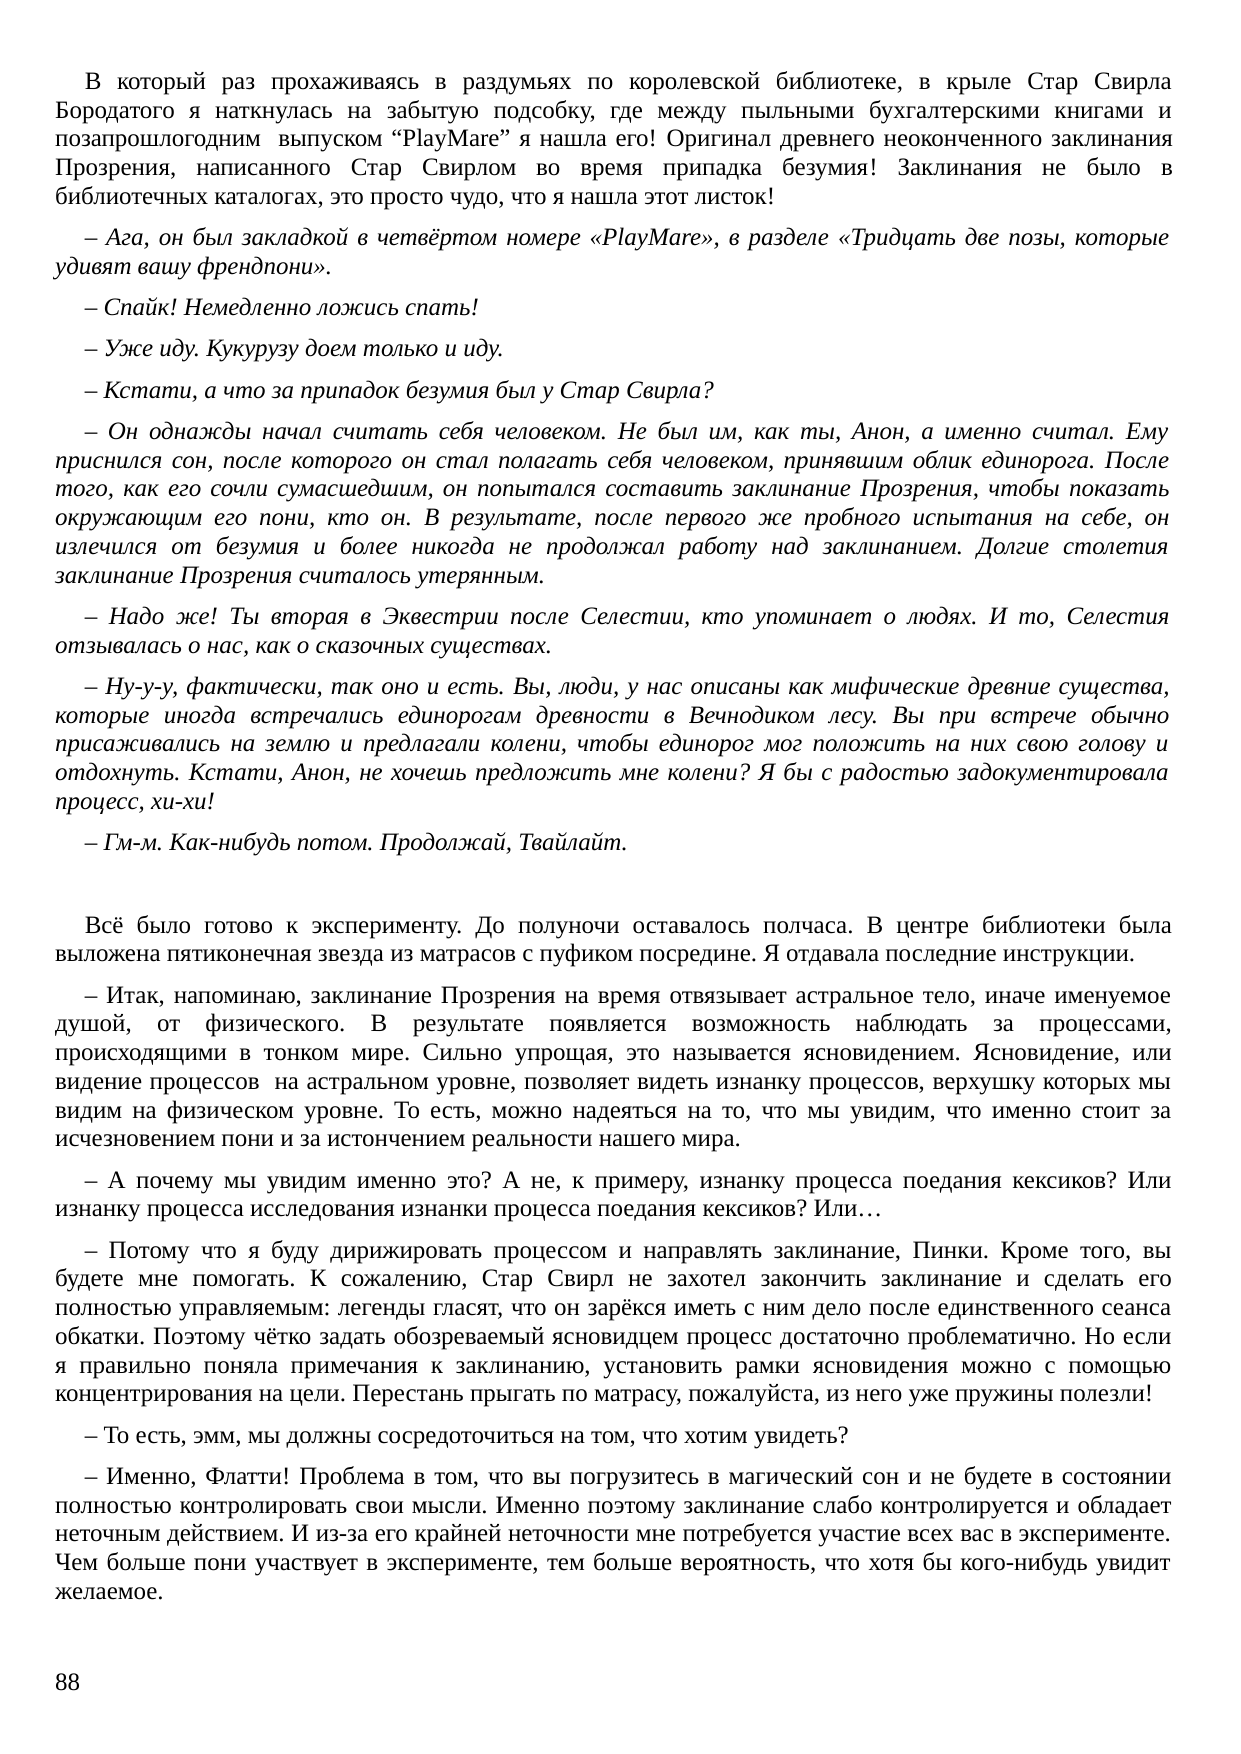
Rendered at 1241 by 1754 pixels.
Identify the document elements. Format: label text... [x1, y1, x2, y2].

text – Гм-м. Как-нибудь потом. Продолжай, Твайлайт. [55, 827, 1173, 856]
text – Ну-у-у, фактически, так оно и есть. Вы, люди, у нас описаны как мифические древние существа, которые иногда встречались единорогам древности в Вечнодиком лесу. Вы при встрече обычно присаживались на землю и предлагали колени, чтобы единорог мог положить на них свою голову и отдохнуть. Кстати, Анон, не хочешь предложить мне колени? Я бы с радостью задокументировала процесс, хи-хи! [55, 671, 1173, 815]
text – Он однажды начал считать себя человеком. Не был им, как ты, Анон, а именно считал. Ему приснился сон, после которого он стал полагать себя человеком, принявшим облик единорога. После того, как его сочли сумасшедшим, он попытался составить заклинание Прозрения, чтобы показать окружающим его пони, кто он. В результате, после первого же пробного испытания на себе, он излечился от безумия и более никогда не продолжал работу над заклинанием. Долгие столетия заклинание Прозрения считалось утерянным. [55, 416, 1173, 588]
text – Итак, напоминаю, заклинание Прозрения на время отвязывает астральное тело, иначе именуемое душой, от физического. В результате появляется возможность наблюдать за процессами, происходящими в тонком мире. Сильно упрощая, это называется ясновидением. Ясновидение, или видение процессов на астральном уровне, позволяет видеть изнанку процессов, верхушку которых мы видим на физическом уровне. То есть, можно надеяться на то, что мы увидим, что именно стоит за исчезновением пони и за истончением реальности нашего мира. [55, 980, 1173, 1152]
text В который раз прохаживаясь в раздумьях по королевской библиотеке, в крыле Стар Свирла Бородатого я наткнулась на забытую подсобку, где между пыльными бухгалтерскими книгами и позапрошлогодним выпуском “PlayMare” я нашла его! Оригинал древнего неоконченного заклинания Прозрения, написанного Стар Свирлом во время припадка безумия! Заклинания не было в библиотечных каталогах, это просто чудо, что я нашла этот листок! [55, 66, 1173, 210]
text – Потому что я буду дирижировать процессом и направлять заклинание, Пинки. Кроме того, вы будете мне помогать. К сожалению, Стар Свирл не захотел закончить заклинание и сделать его полностью управляемым: легенды гласят, что он зарёкся иметь с ним дело после единственного сеанса обкатки. Поэтому чётко задать обозреваемый ясновидцем процесс достаточно проблематично. Но если я правильно поняла примечания к заклинанию, установить рамки ясновидения можно с помощью концентрирования на цели. Перестань прыгать по матрасу, пожалуйста, из него уже пружины полезли! [55, 1235, 1173, 1407]
text – Надо же! Ты вторая в Эквестрии после Селестии, кто упоминает о людях. И то, Селестия отзывалась о нас, как о сказочных существах. [55, 601, 1173, 658]
text – Именно, Флатти! Проблема в том, что вы погрузитесь в магический сон и не будете в состоянии полностью контролировать свои мысли. Именно поэтому заклинание слабо контролируется и обладает неточным действием. И из-за его крайней неточности мне потребуется участие всех вас в эксперименте. Чем больше пони участвует в эксперименте, тем больше вероятность, что хотя бы кого-нибудь увидит желаемое. [55, 1461, 1173, 1605]
text – Спайк! Немедленно ложись спать! [55, 292, 1173, 321]
text – Ага, он был закладкой в четвёртом номере «PlayMare», в разделе «Тридцать две позы, которые удивят вашу френдпони». [55, 222, 1173, 280]
text Всё было готово к эксперименту. До полуночи оставалось полчаса. В центре библиотеки была выложена пятиконечная звезда из матрасов с пуфиком посредине. Я отдавала последние инструкции. [55, 910, 1173, 967]
text – То есть, эмм, мы должны сосредоточиться на том, что хотим увидеть? [55, 1420, 1173, 1448]
text – Уже иду. Кукурузу доем только и иду. [55, 333, 1173, 362]
text – Кстати, а что за припадок безумия был у Стар Свирла? [55, 375, 1173, 403]
text – А почему мы увидим именно это? А не, к примеру, изнанку процесса поедания кексиков? Или изнанку процесса исследования изнанки процесса поедания кексиков? Или… [55, 1165, 1173, 1222]
